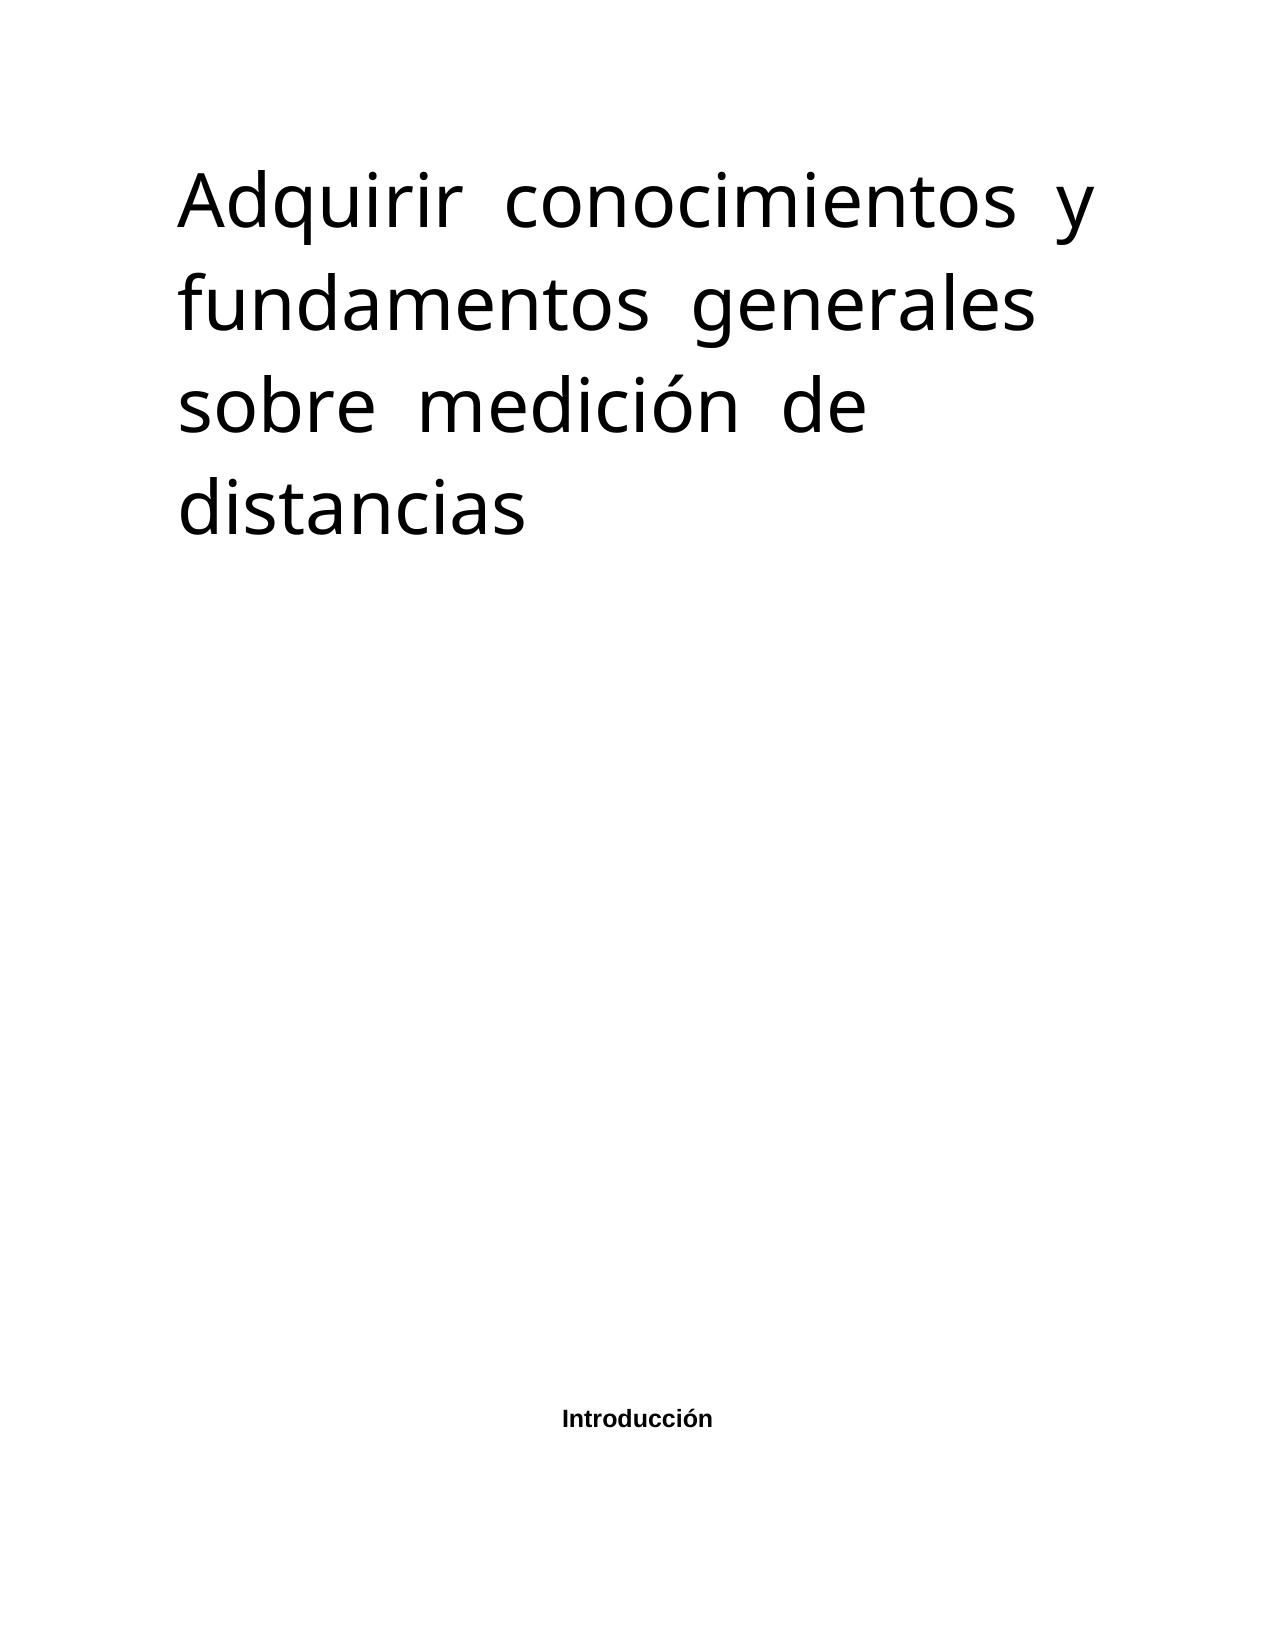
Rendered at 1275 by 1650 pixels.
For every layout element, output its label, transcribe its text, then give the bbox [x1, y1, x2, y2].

text Introducción [177, 1404, 1098, 1433]
text Adquirir conocimientos y fundamentos generales sobre medición de distancias [177, 148, 1098, 556]
